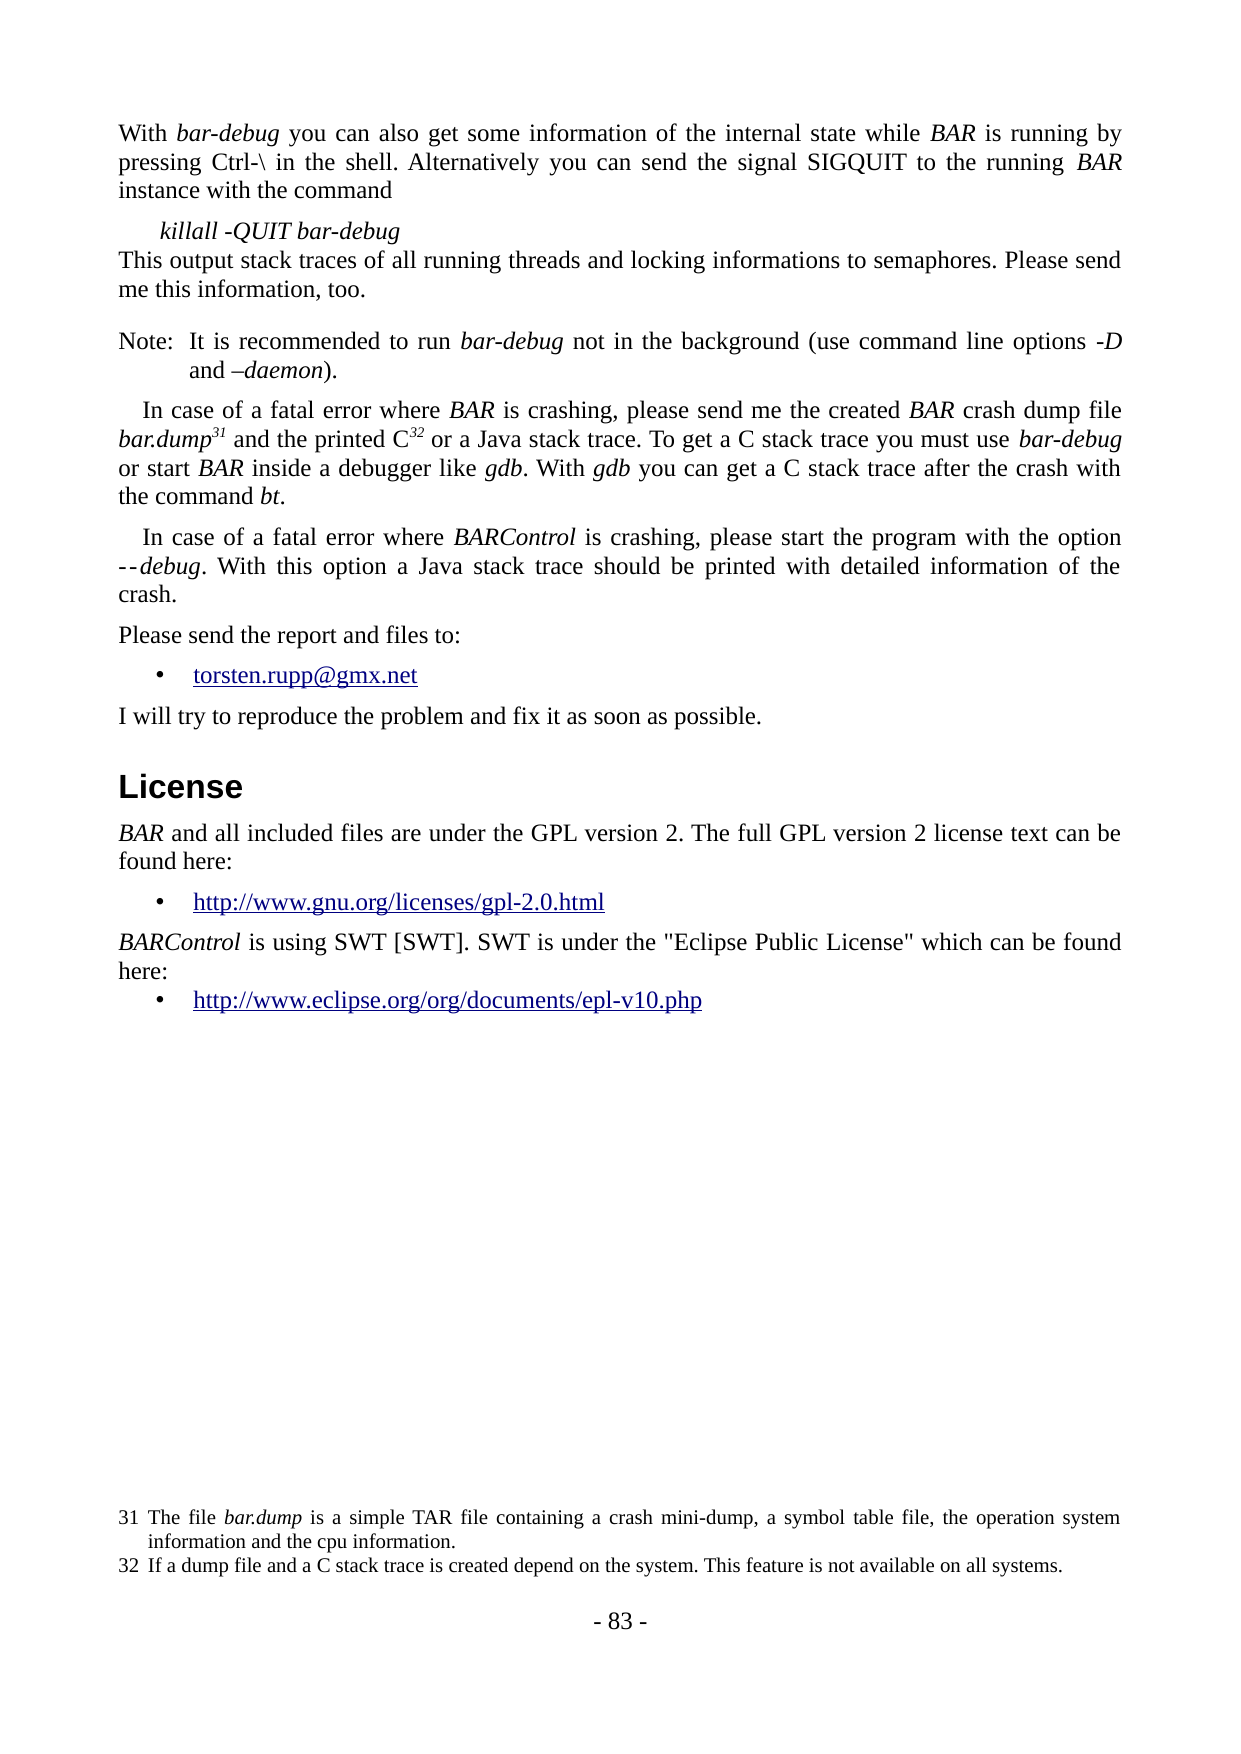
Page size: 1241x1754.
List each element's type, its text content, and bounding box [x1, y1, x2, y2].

list torsten.rupp@gmx.net [156, 661, 1122, 689]
text Please send the report and files to: [118, 620, 1122, 649]
text Note: It is recommended to run bar-debug not in the background (use command line options -D and –daemon). [118, 326, 1122, 383]
text This output stack traces of all running threads and locking informations to semaphores. Please send me this information, too. [118, 245, 1122, 302]
text If a dump file and a C stack trace is created depend on the system. This feature is not available on all systems. [118, 1553, 1122, 1577]
text In case of a fatal error where BAR is crashing, please send me the created BAR crash dump file bar.dump and the printed C or a Java stack trace. To get a C stack trace you must use bar-debug or start BAR inside a debugger like gdb. With gdb you can get a C stack trace after the crash with the command bt. [118, 395, 1122, 510]
text The file bar.dump is a simple TAR file containing a crash mini-dump, a symbol table file, the operation system information and the cpu information. [118, 1505, 1122, 1553]
text BAR and all included files are under the GPL version 2. The full GPL version 2 license text can be found here: [118, 818, 1122, 875]
text In case of a fatal error where BARControl is crashing, please start the program with the option ‑‑debug. With this option a Java stack trace should be printed with detailed information of the crash. [118, 522, 1122, 608]
list http://www.eclipse.org/org/documents/epl-v10.php [156, 985, 1122, 1014]
list http://www.gnu.org/licenses/gpl-2.0.html [156, 887, 1122, 916]
text With bar-debug you can also get some information of the internal state while BAR is running by pressing Ctrl-\ in the shell. Alternatively you can send the signal SIGQUIT to the running BAR instance with the command [118, 118, 1122, 204]
text I will try to reproduce the problem and fix it as soon as possible. [118, 701, 1122, 730]
text BARControl is using SWT [SWT]. SWT is under the "Eclipse Public License" which can be found here: [118, 927, 1122, 985]
subtitle License [118, 767, 1122, 805]
text killall -QUIT bar-debug [159, 216, 1122, 245]
